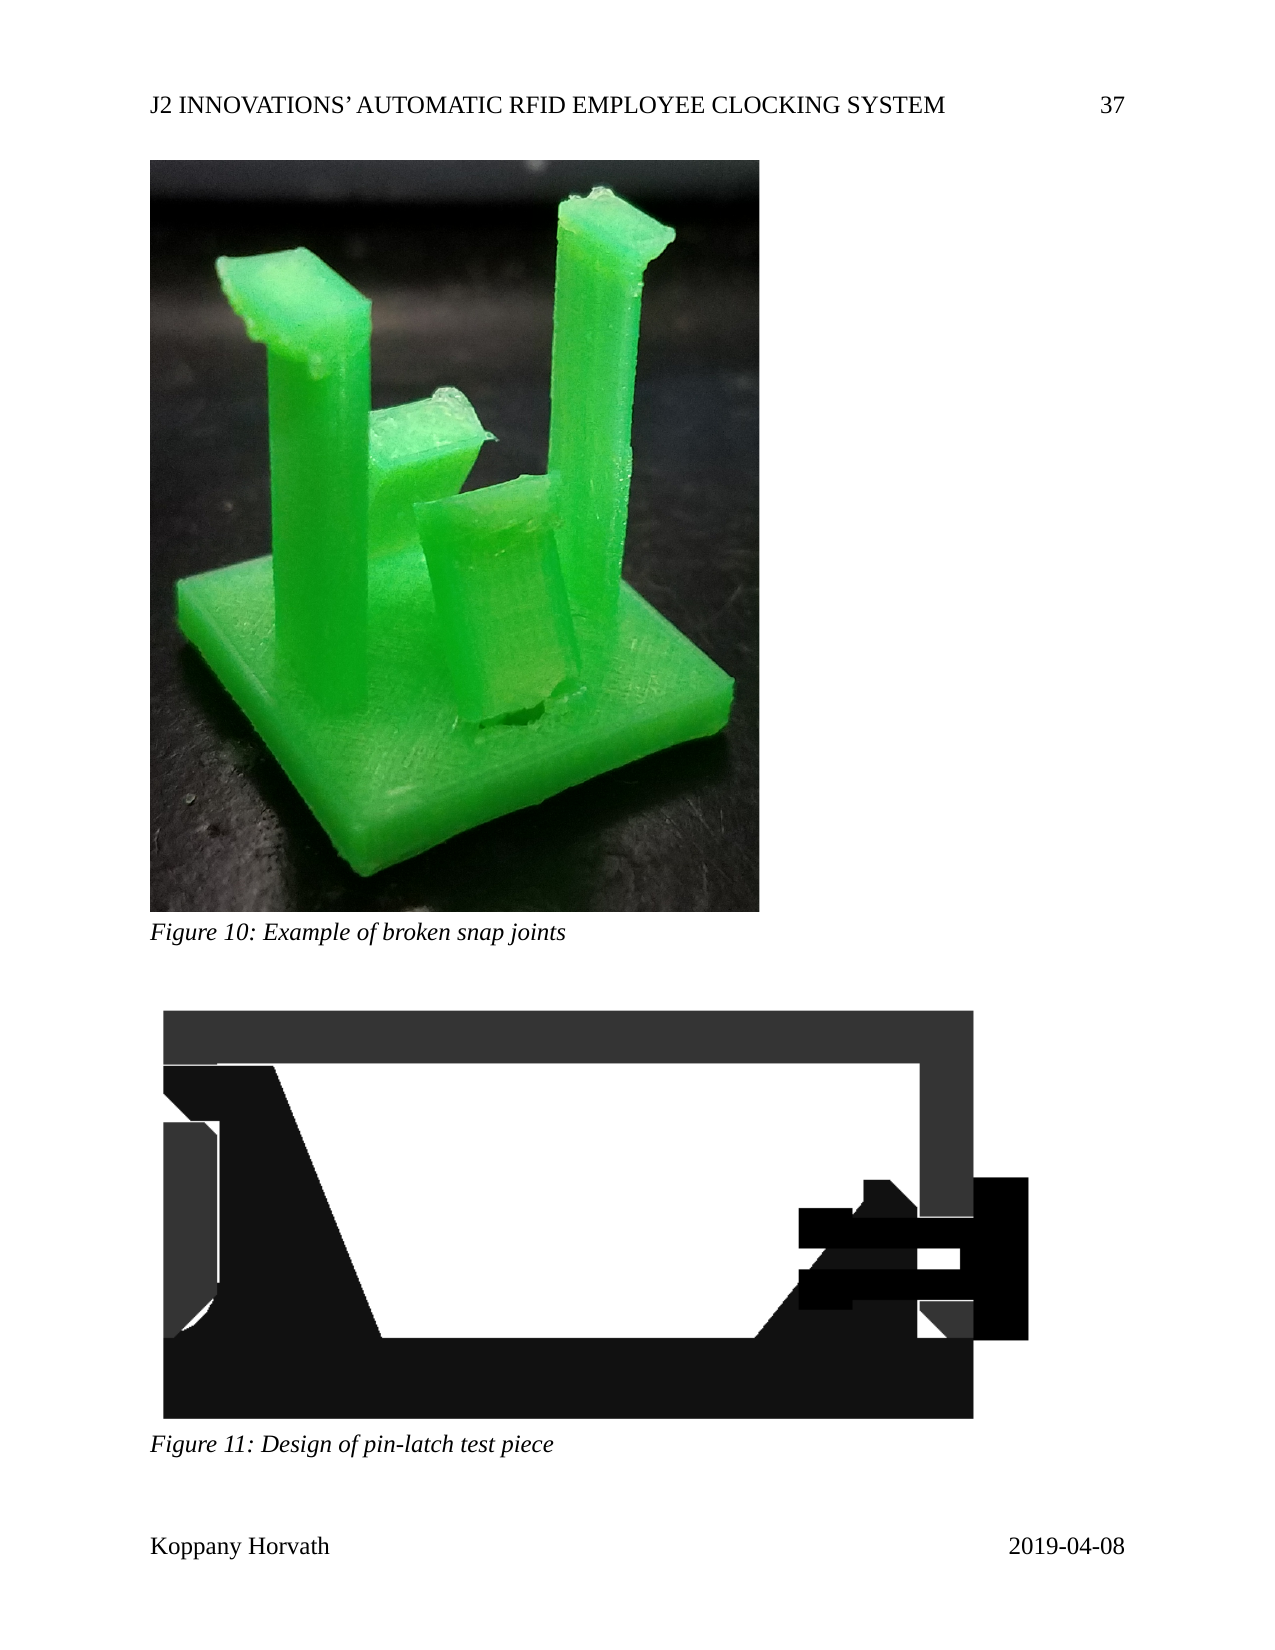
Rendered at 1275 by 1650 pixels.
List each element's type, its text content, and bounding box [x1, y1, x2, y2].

picture [150, 160, 760, 912]
text Figure 11: Design of pin-latch test piece [150, 1430, 1041, 1458]
picture [150, 1002, 1042, 1430]
text Figure 10: Example of broken snap joints [150, 912, 759, 946]
